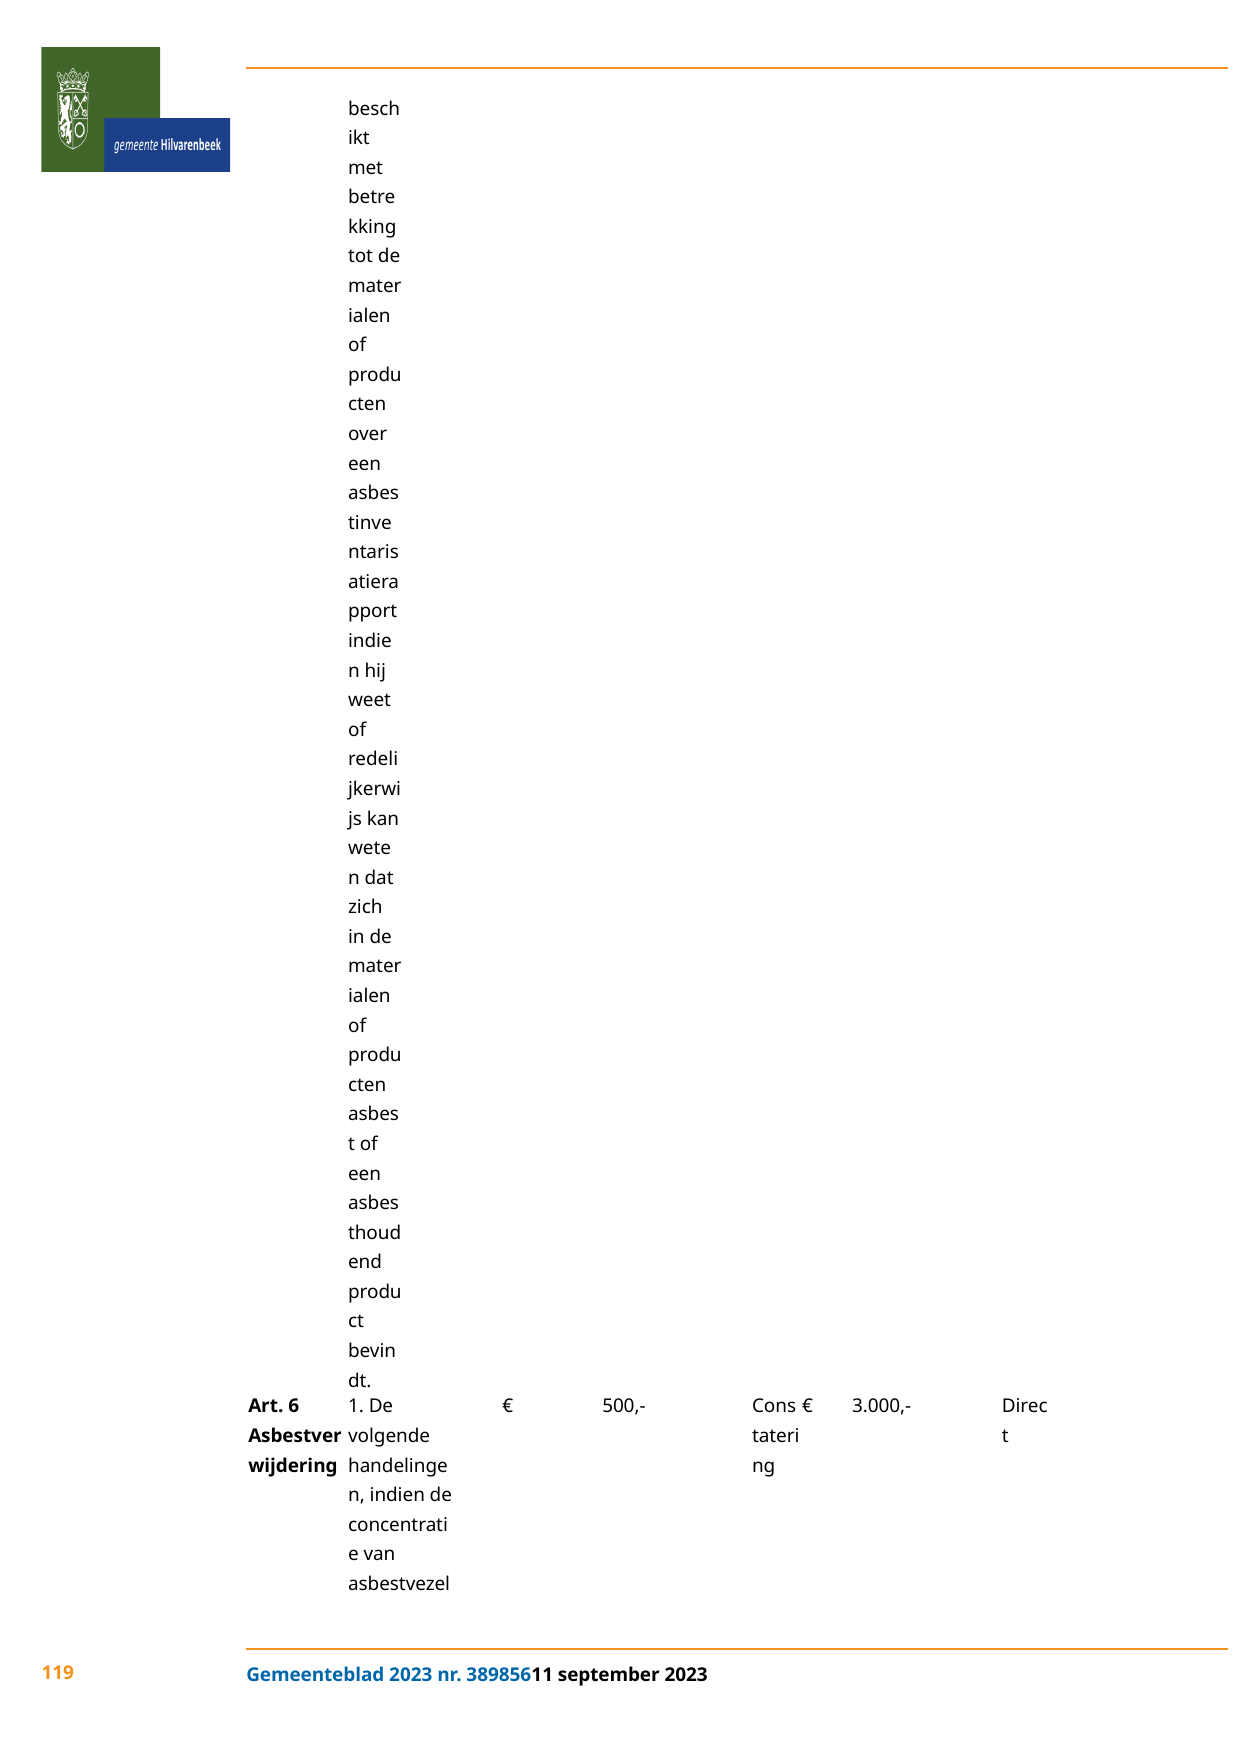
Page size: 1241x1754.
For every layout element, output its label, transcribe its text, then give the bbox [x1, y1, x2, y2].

table_cell [652, 95, 702, 1393]
picture [41, 47, 231, 172]
table_cell [452, 1393, 502, 1596]
table_cell [552, 95, 652, 1393]
table_cell 500,- [602, 1393, 752, 1596]
table_cell 1. De volgende handelingen, indien de concentratie van asbestvezel [348, 1393, 452, 1596]
table_cell [802, 95, 902, 1393]
table_cell 3.000,- [852, 1393, 1002, 1596]
table_cell [248, 95, 298, 1393]
table_cell [952, 95, 1102, 1393]
table_cell Direct [1002, 1393, 1052, 1596]
table_cell [902, 95, 952, 1393]
table_cell € [502, 1393, 602, 1596]
table_cell beschikt met betrekking tot de materialen of producten over een asbestinventarisatierapport indien hij weet of redelijkerwijs kan weten dat zich in de materialen of producten asbest of een asbesthoudend product bevindt. [348, 95, 402, 1393]
table_cell Art. 6 Asbestverwijdering [248, 1393, 348, 1596]
table_cell [702, 95, 802, 1393]
table_cell [298, 95, 348, 1393]
table_cell Constatering [752, 1393, 802, 1596]
table_cell [402, 95, 552, 1393]
table_cell € [802, 1393, 852, 1596]
